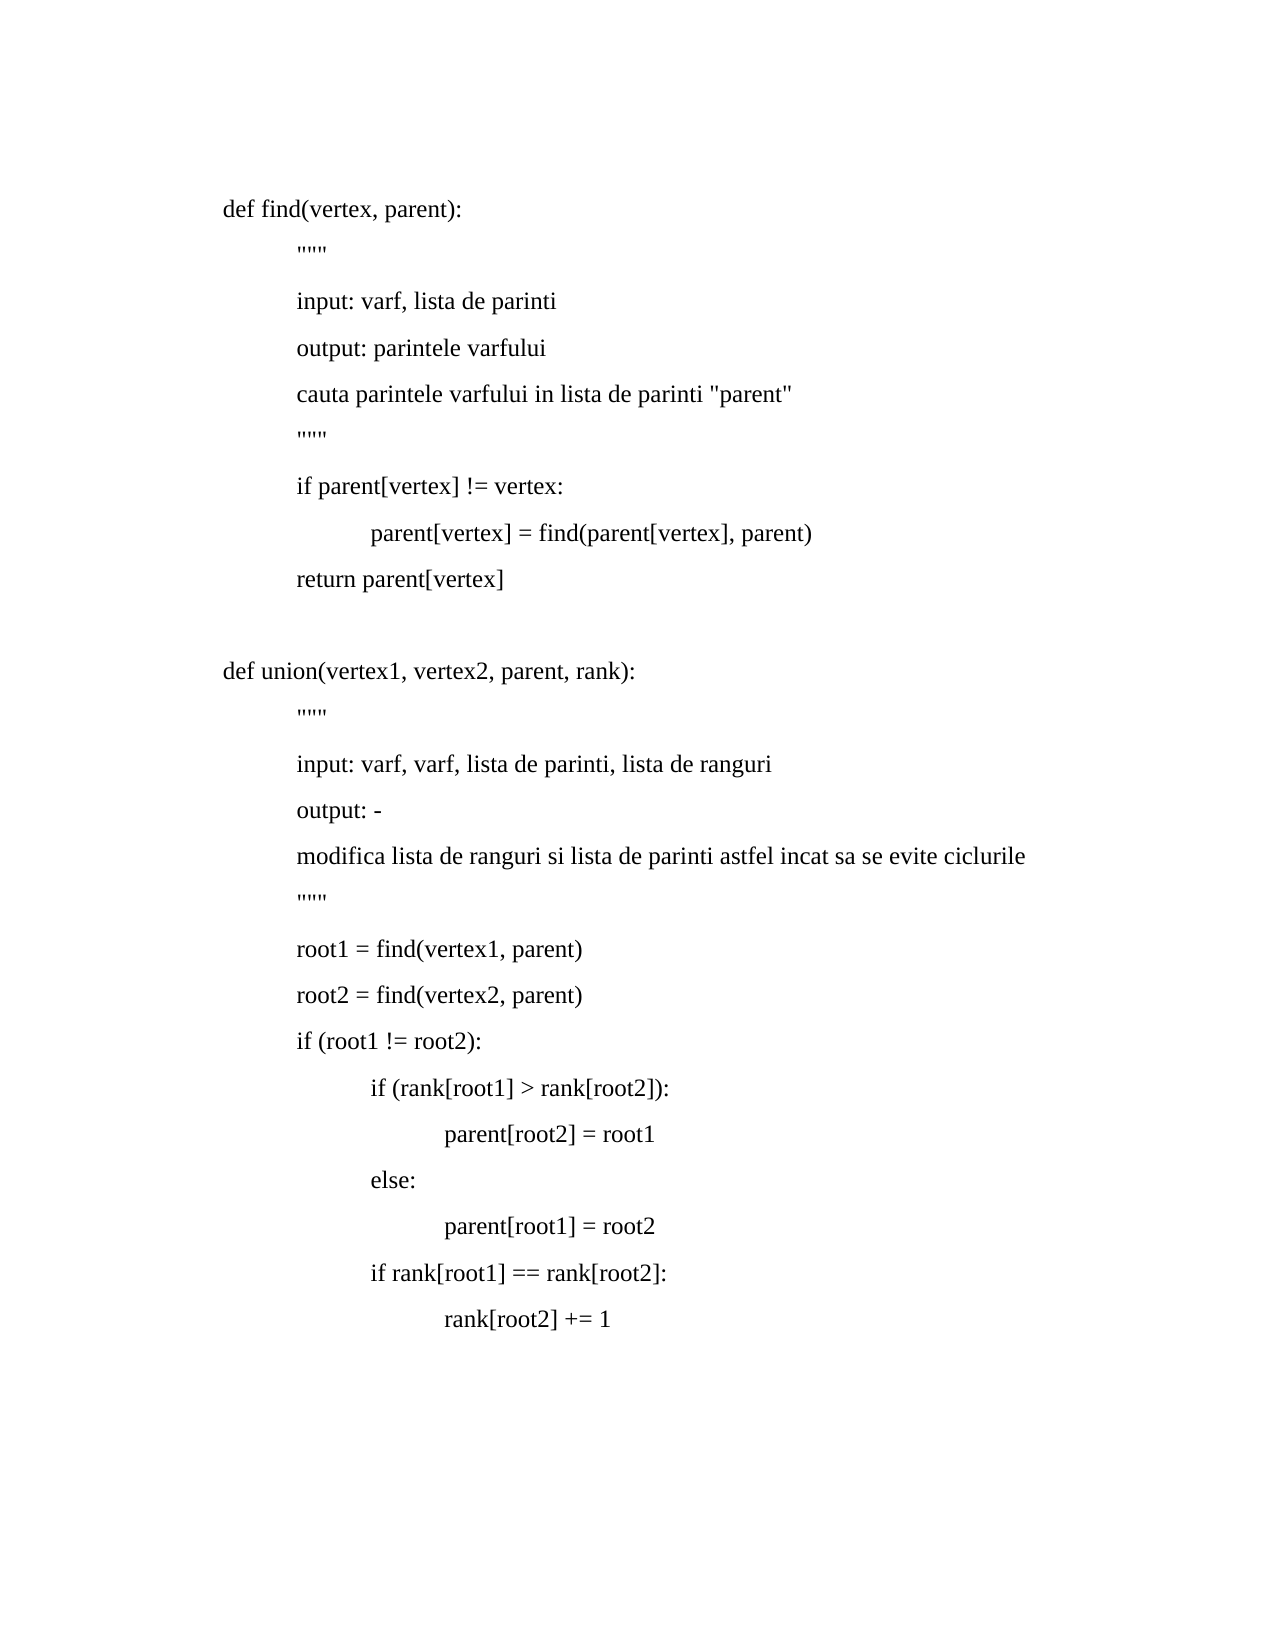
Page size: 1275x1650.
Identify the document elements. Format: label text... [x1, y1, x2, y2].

list parent[root2] = root1 [223, 1119, 1127, 1148]
list root2 = find(vertex2, parent) [223, 980, 1127, 1009]
list if rank[root1] == rank[root2]: [223, 1258, 1127, 1286]
list output: parintele varfului [223, 333, 1127, 361]
list parent[root1] = root2 [223, 1211, 1127, 1240]
list modifica lista de ranguri si lista de parinti astfel incat sa se evite ciclurile [223, 841, 1127, 870]
list if parent[vertex] != vertex: [223, 471, 1127, 500]
list """ [223, 240, 1127, 269]
list input: varf, lista de parinti [223, 286, 1127, 315]
list return parent[vertex] [223, 564, 1127, 593]
list """ [223, 703, 1127, 731]
list input: varf, varf, lista de parinti, lista de ranguri [223, 749, 1127, 778]
list def union(vertex1, vertex2, parent, rank): [223, 656, 1127, 685]
list """ [223, 888, 1127, 916]
list def find(vertex, parent): [223, 194, 1127, 223]
list rank[root2] += 1 [223, 1304, 1127, 1333]
list if (root1 != root2): [223, 1026, 1127, 1055]
list else: [223, 1165, 1127, 1194]
list root1 = find(vertex1, parent) [223, 934, 1127, 963]
list output: - [223, 795, 1127, 824]
list cauta parintele varfului in lista de parinti "parent" [223, 379, 1127, 408]
list if (rank[root1] > rank[root2]): [223, 1073, 1127, 1101]
list parent[vertex] = find(parent[vertex], parent) [223, 518, 1127, 546]
list """ [223, 425, 1127, 454]
